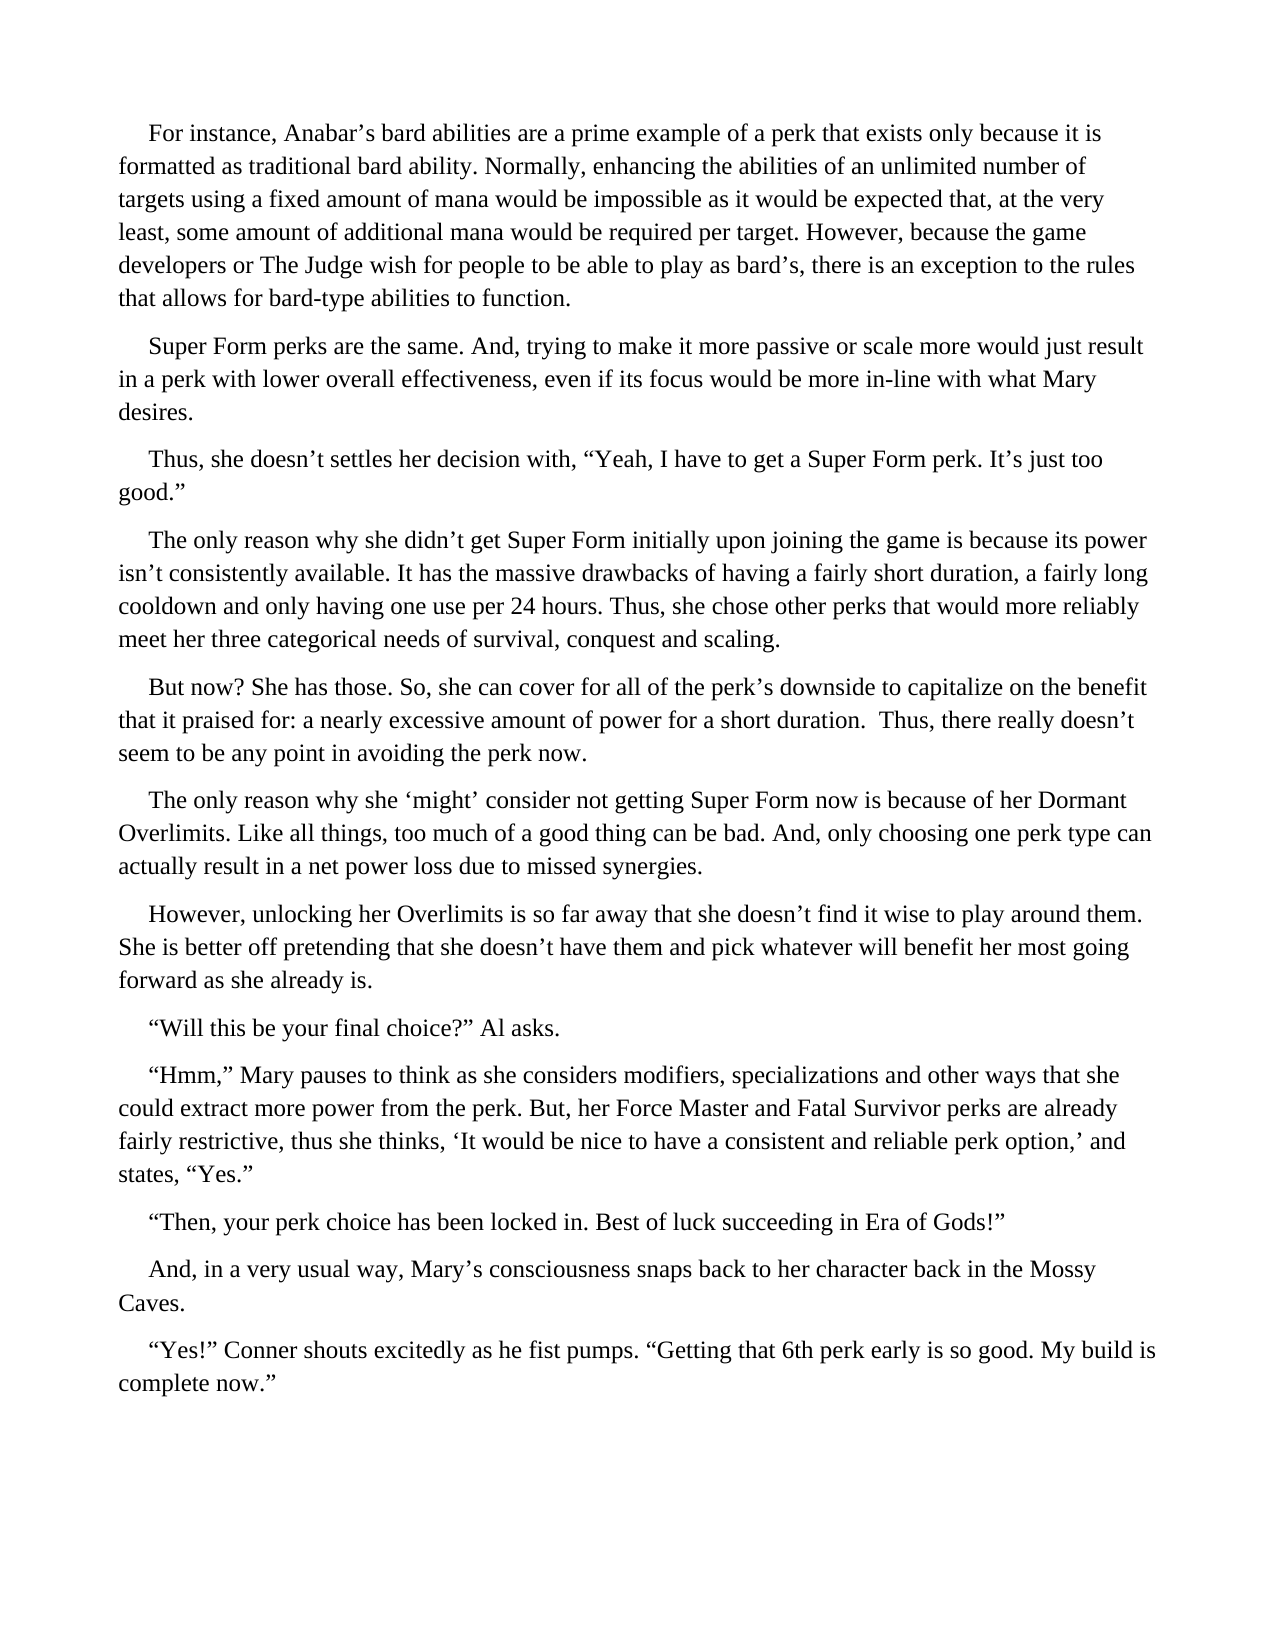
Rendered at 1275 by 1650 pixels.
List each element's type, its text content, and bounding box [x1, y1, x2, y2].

text “Hmm,” Mary pauses to think as she considers modifiers, specializations and other ways that she could extract more power from the perk. But, her Force Master and Fatal Survivor perks are already fairly restrictive, thus she thinks, ‘It would be nice to have a consistent and reliable perk option,’ and states, “Yes.” [118, 1060, 1157, 1188]
text The only reason why she didn’t get Super Form initially upon joining the game is because its power isn’t consistently available. It has the massive drawbacks of having a fairly short duration, a fairly long cooldown and only having one use per 24 hours. Thus, she chose other perks that would more reliably meet her three categorical needs of survival, conquest and scaling. [118, 525, 1157, 653]
text For instance, Anabar’s bard abilities are a prime example of a perk that exists only because it is formatted as traditional bard ability. Normally, enhancing the abilities of an unlimited number of targets using a fixed amount of mana would be impossible as it would be expected that, at the very least, some amount of additional mana would be required per target. However, because the game developers or The Judge wish for people to be able to play as bard’s, there is an exception to the rules that allows for bard-type abilities to function. [118, 118, 1157, 312]
text But now? She has those. So, she can cover for all of the perk’s downside to capitalize on the benefit that it praised for: a nearly excessive amount of power for a short duration. Thus, there really doesn’t seem to be any point in avoiding the perk now. [118, 672, 1157, 767]
text Super Form perks are the same. And, trying to make it more passive or scale more would just result in a perk with lower overall effectiveness, even if its focus would be more in-line with what Mary desires. [118, 331, 1157, 426]
text “Will this be your final choice?” Al asks. [118, 1013, 1157, 1041]
text And, in a very usual way, Mary’s consciousness snaps back to her character back in the Mossy Caves. [118, 1254, 1157, 1316]
text However, unlocking her Overlimits is so far away that she doesn’t find it wise to play around them. She is better off pretending that she doesn’t have them and pick whatever will benefit her most going forward as she already is. [118, 899, 1157, 994]
text “Then, your perk choice has been locked in. Best of luck succeeding in Era of Gods!” [118, 1207, 1157, 1236]
text The only reason why she ‘might’ consider not getting Super Form now is because of her Dormant Overlimits. Like all things, too much of a good thing can be bad. And, only choosing one perk type can actually result in a net power loss due to missed synergies. [118, 785, 1157, 880]
text “Yes!” Conner shouts excitedly as he fist pumps. “Getting that 6th perk early is so good. My build is complete now.” [118, 1335, 1157, 1397]
text Thus, she doesn’t settles her decision with, “Yeah, I have to get a Super Form perk. It’s just too good.” [118, 444, 1157, 506]
